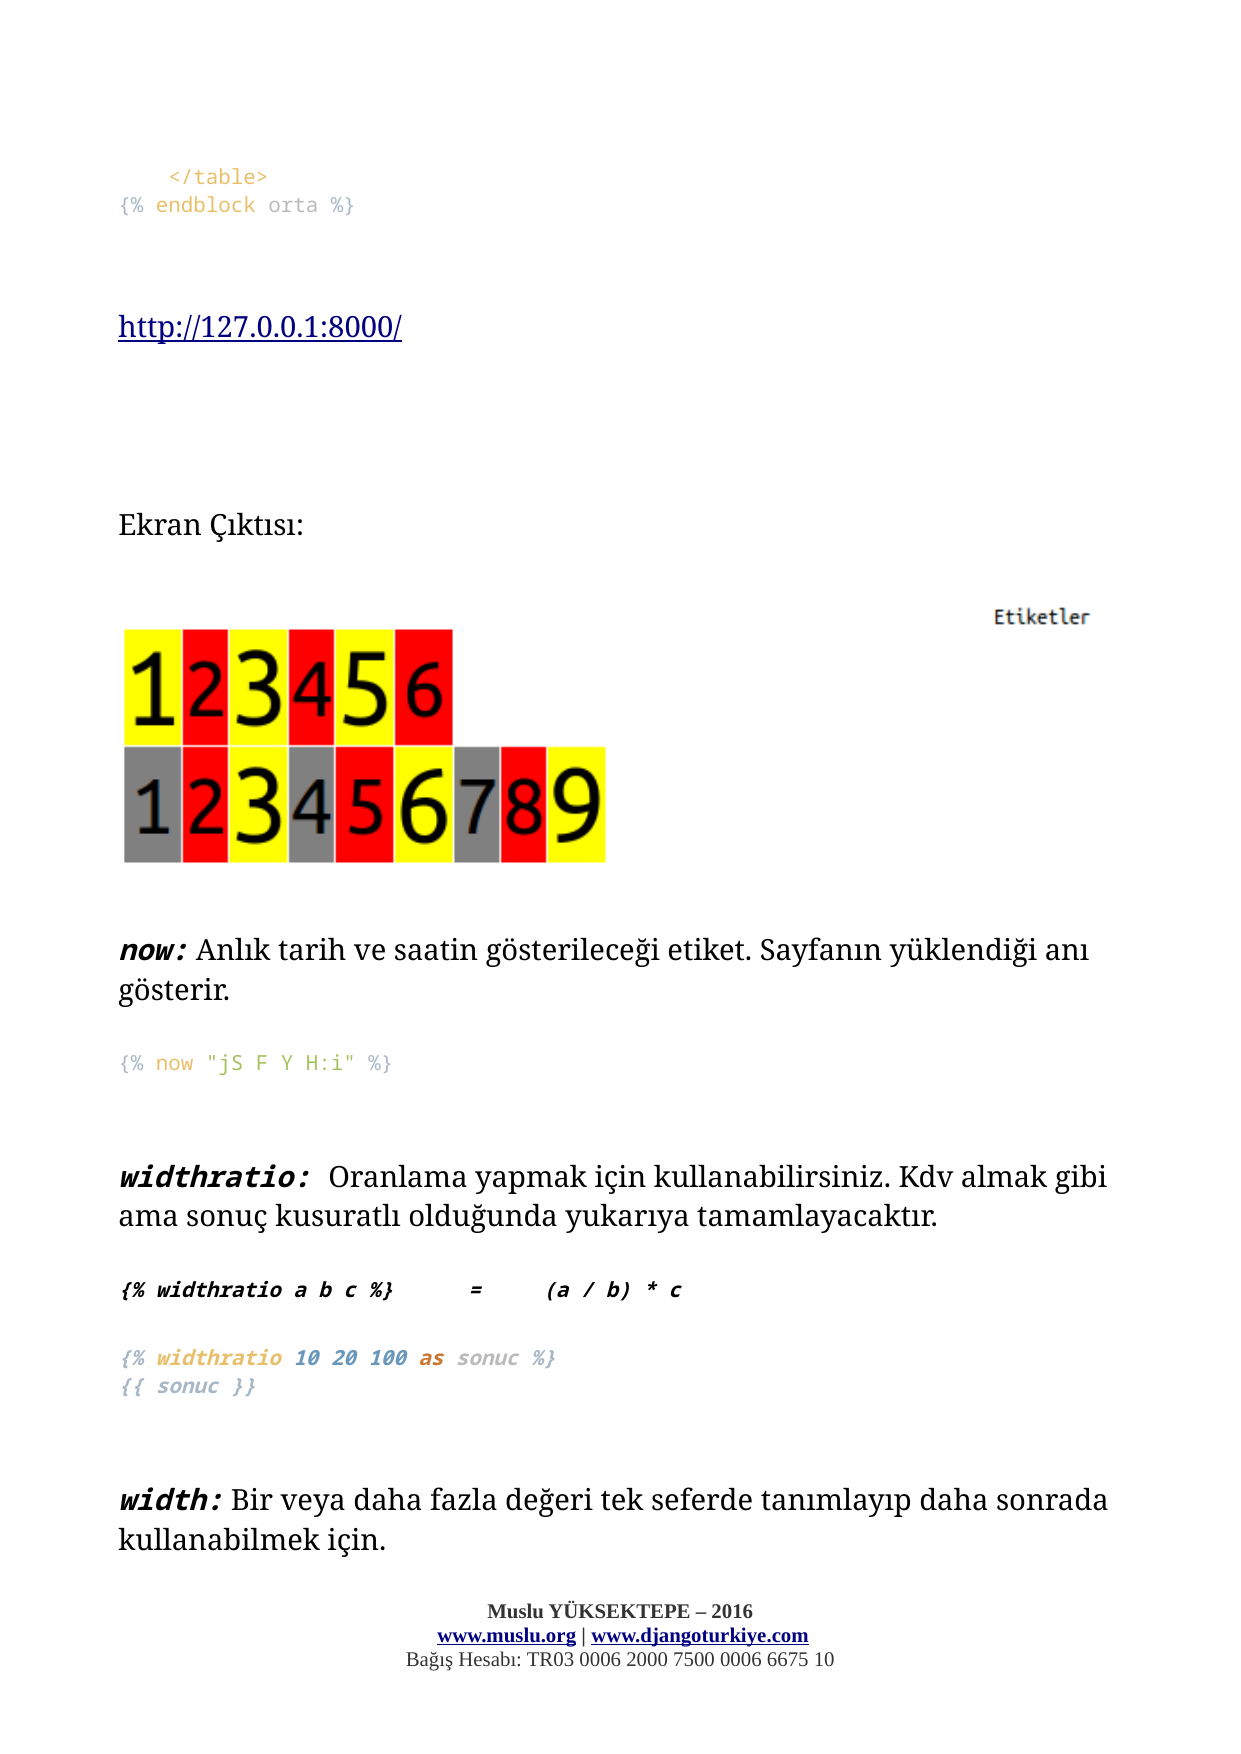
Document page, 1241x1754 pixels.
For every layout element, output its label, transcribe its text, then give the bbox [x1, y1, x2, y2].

text </table> [118, 162, 1122, 190]
picture [124, 584, 1129, 890]
text {{ sonuc }} [118, 1372, 1122, 1400]
text Ekran Çıktısı: [118, 505, 1122, 544]
text widthratio: Oranlama yapmak için kullanabilirsiniz. Kdv almak gibi ama sonuç kusuratlı olduğunda yukarıya tamamlayacaktır. [118, 1156, 1122, 1235]
text {% widthratio a b c %} = (a / b) * c [118, 1275, 1122, 1303]
text http://127.0.0.1:8000/ [118, 306, 1122, 346]
text now: Anlık tarih ve saatin gösterileceği etiket. Sayfanın yüklendiği anı gösterir. [118, 929, 1122, 1008]
text {% endblock orta %} [118, 190, 1122, 219]
text {% widthratio 10 20 100 as sonuc %} [118, 1343, 1122, 1372]
text {% now "jS F Y H:i" %} [118, 1048, 1122, 1077]
text width: Bir veya daha fazla değeri tek seferde tanımlayıp daha sonrada kullanabilmek için. [118, 1479, 1122, 1559]
